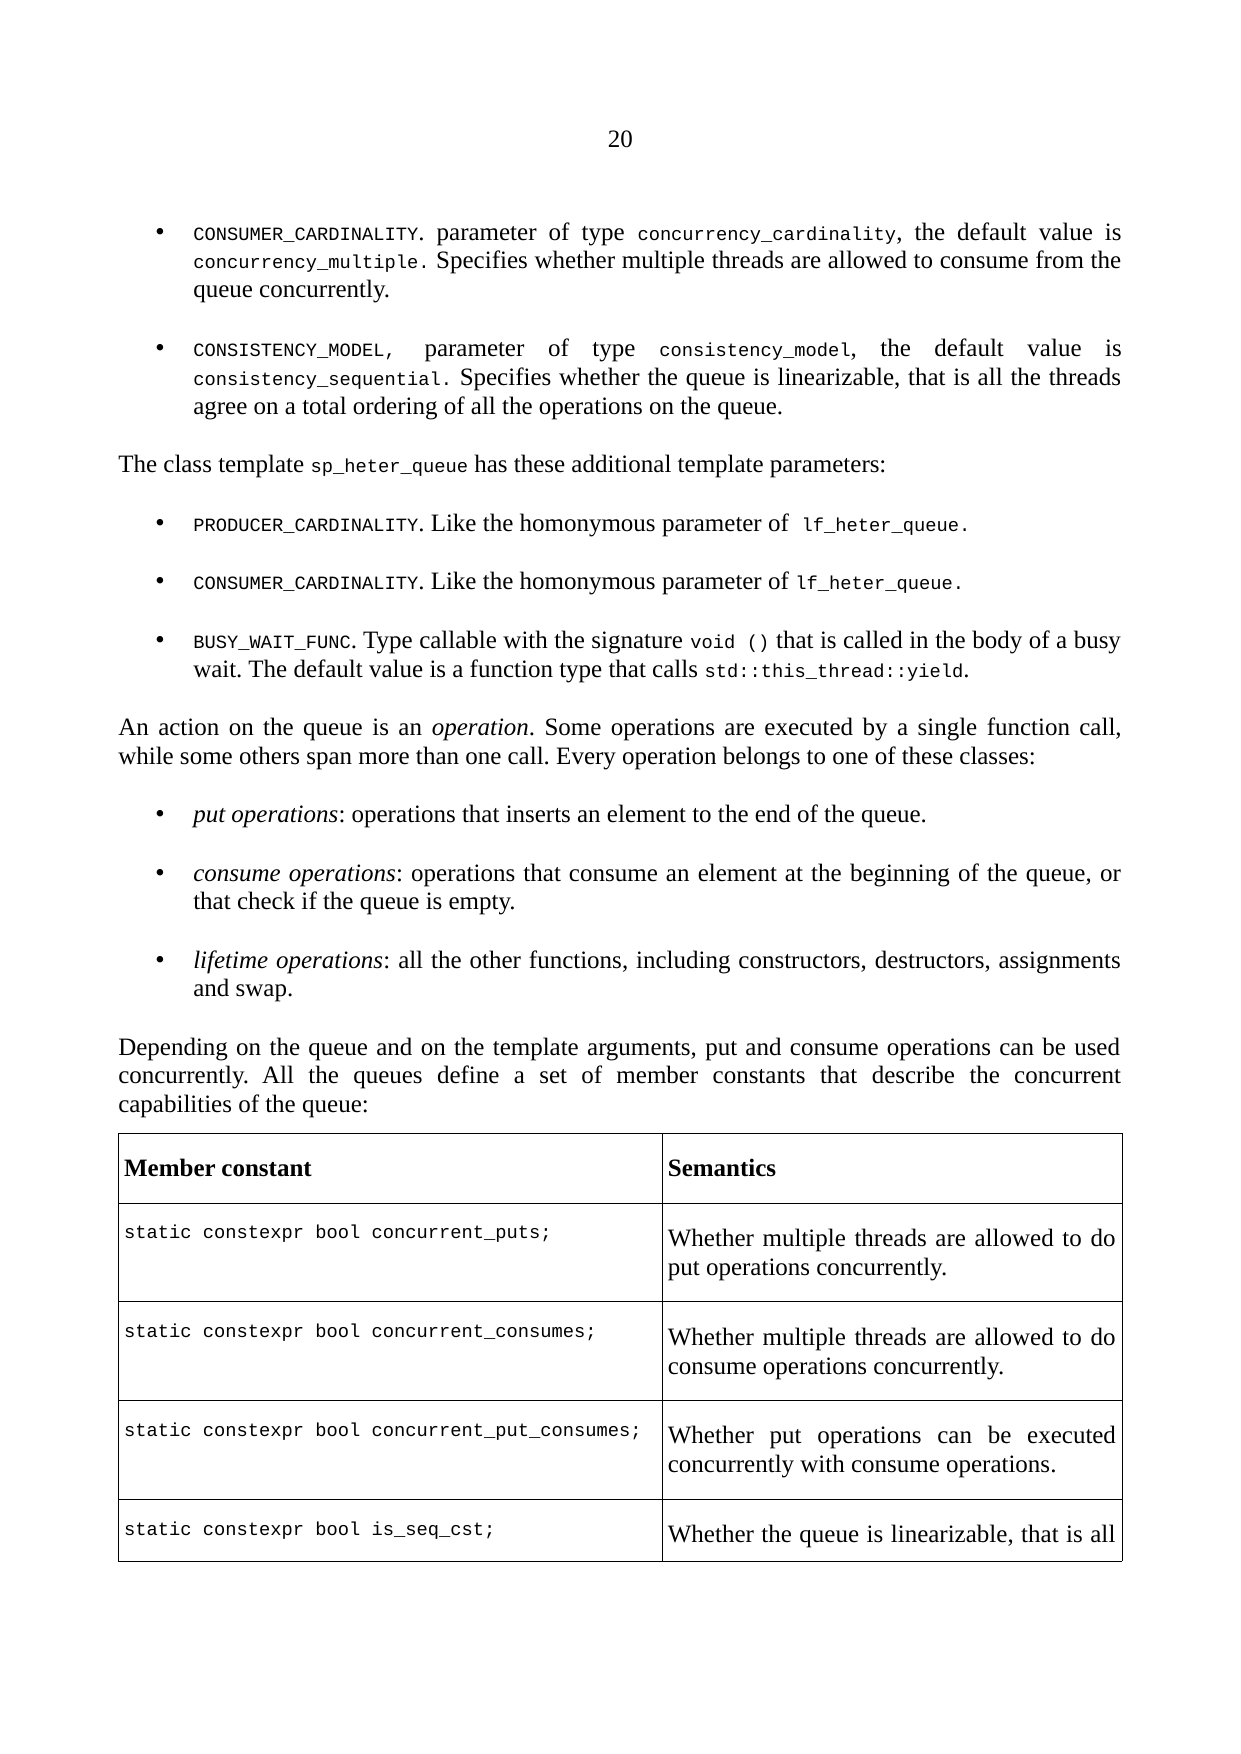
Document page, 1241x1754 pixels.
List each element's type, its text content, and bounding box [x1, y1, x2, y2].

text The class template sp_heter_queue has these additional template parameters: [118, 449, 1122, 478]
table_cell static constexpr bool concurrent_put_consumes; [119, 1401, 662, 1499]
list PRODUCER_CARDINALITY. Like the homonymous parameter of lf_heter_queue. [156, 508, 1122, 537]
table_cell static constexpr bool concurrent_consumes; [119, 1302, 662, 1400]
table_header Member constant [119, 1134, 662, 1203]
list BUSY_WAIT_FUNC. Type callable with the signature void () that is called in the body of a busy wait. The default value is a function type that calls std::this_thread::yield. [156, 625, 1122, 683]
list CONSISTENCY_MODEL, parameter of type consistency_model, the default value is consistency_sequential. Specifies whether the queue is linearizable, that is all the threads agree on a total ordering of all the operations on the queue. [156, 333, 1122, 419]
table_cell Whether multiple threads are allowed to do consume operations concurrently. [663, 1302, 1122, 1400]
list CONSUMER_CARDINALITY. parameter of type concurrency_cardinality, the default value is concurrency_multiple. Specifies whether multiple threads are allowed to consume from the queue concurrently. [156, 217, 1122, 303]
table_cell static constexpr bool is_seq_cst; [119, 1500, 662, 1561]
text Depending on the queue and on the template arguments, put and consume operations can be used concurrently. All the queues define a set of member constants that describe the concurrent capabilities of the queue: [118, 1032, 1122, 1118]
table_cell Whether multiple threads are allowed to do put operations concurrently. [663, 1204, 1122, 1301]
list CONSUMER_CARDINALITY. Like the homonymous parameter of lf_heter_queue. [156, 566, 1122, 595]
list lifetime operations: all the other functions, including constructors, destructors, assignments and swap. [156, 945, 1122, 1002]
table_cell Whether put operations can be executed concurrently with consume operations. [663, 1401, 1122, 1499]
table_cell Whether the queue is linearizable, that is all [663, 1500, 1122, 1561]
list put operations: operations that inserts an element to the end of the queue. [156, 799, 1122, 828]
table_header Semantics [663, 1134, 1122, 1203]
table_cell static constexpr bool concurrent_puts; [119, 1204, 662, 1301]
list consume operations: operations that consume an element at the beginning of the queue, or that check if the queue is empty. [156, 858, 1122, 915]
text An action on the queue is an operation. Some operations are executed by a single function call, while some others span more than one call. Every operation belongs to one of these classes: [118, 712, 1122, 770]
